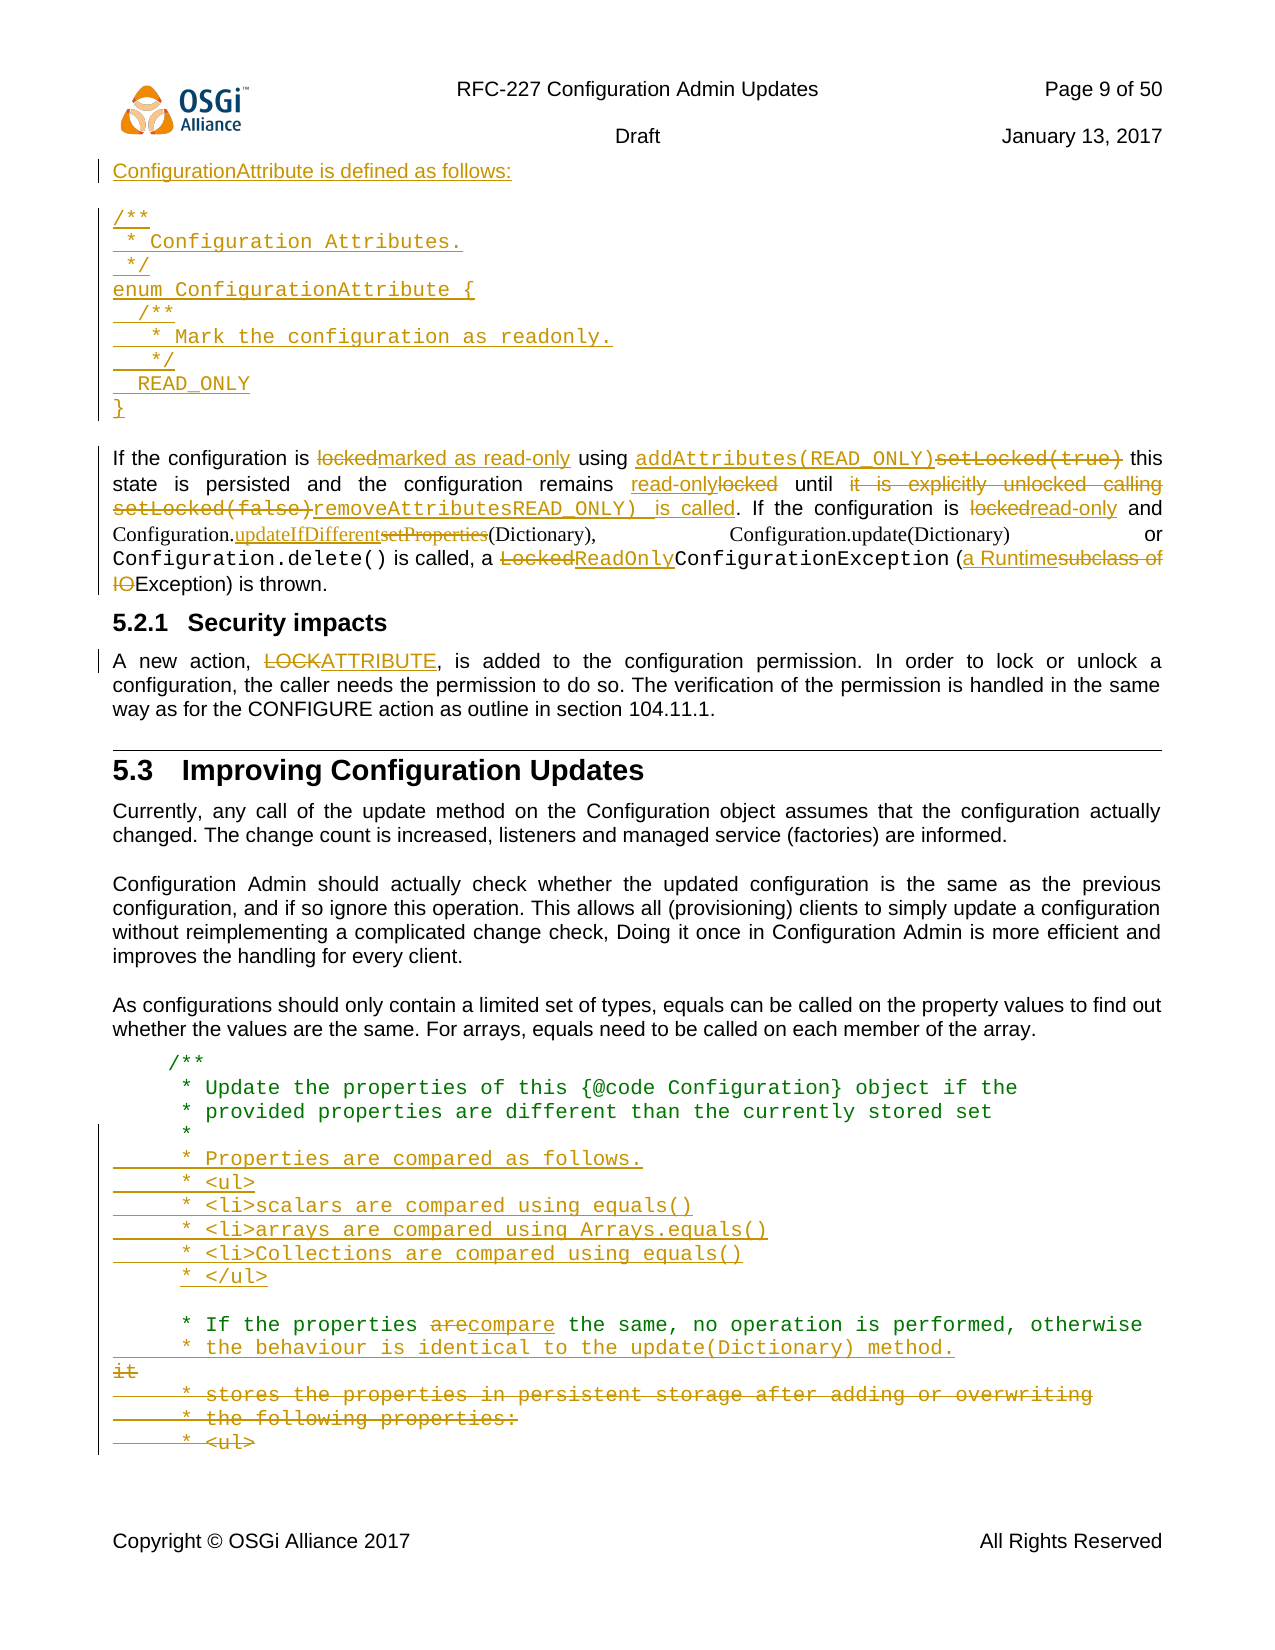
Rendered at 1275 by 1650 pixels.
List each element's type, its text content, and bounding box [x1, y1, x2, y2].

text /** * Configuration Attributes. */ enum ConfigurationAttribute { /** * Mark the configuration as readonly. */ READ_ONLY } [112, 208, 1162, 421]
text * Properties are compared as follows. [112, 1148, 1162, 1172]
picture [113, 78, 257, 142]
text * the behaviour is identical to the update(Dictionary) method. [112, 1337, 1162, 1361]
text * </ul> [112, 1266, 1162, 1290]
subtitle Security impacts [112, 608, 1162, 637]
text As configurations should only contain a limited set of types, equals can be called on the property values to find out whether the values are the same. For arrays, equals need to be called on each member of the array. [112, 993, 1162, 1041]
text If the configuration is marked as read-only using addAttributes(READ_ONLY) this state is persisted and the configuration remains read-only until removeAttributesREAD_ONLY) is called. If the configuration is read-only and Configuration.updateIfDifferent(Dictionary), Configuration.update(Dictionary) or Configuration.delete() is called, a ReadOnlyConfigurationException (a RuntimeException) is thrown. [112, 446, 1162, 595]
text /** [112, 1053, 1162, 1077]
text * [112, 1361, 1162, 1408]
text Configuration Admin should actually check whether the updated configuration is the same as the previous configuration, and if so ignore this operation. This allows all (provisioning) clients to simply update a configuration without reimplementing a complicated change check, Doing it once in Configuration Admin is more efficient and improves the handling for every client. [112, 872, 1162, 968]
text A new action, ATTRIBUTE, is added to the configuration permission. In order to lock or unlock a configuration, the caller needs the permission to do so. The verification of the permission is handled in the same way as for the CONFIGURE action as outline in section 104.11.1. [112, 649, 1162, 721]
text * <li>scalars are compared using equals() [112, 1195, 1162, 1219]
subtitle Improving Configuration Updates [112, 751, 1162, 787]
text * Update the properties of this {@code Configuration} object if the * provided properties are different than the currently stored set * [112, 1077, 1162, 1148]
text Currently, any call of the update method on the Configuration object assumes that the configuration actually changed. The change count is increased, listeners and managed service (factories) are informed. [112, 799, 1162, 847]
text * If the properties compare the same, no operation is performed, otherwise [112, 1290, 1162, 1337]
text * <li>arrays are compared using Arrays.equals() [112, 1219, 1162, 1243]
text * <li>Collections are compared using equals() [112, 1243, 1162, 1266]
text * <ul> [112, 1172, 1162, 1195]
text ConfigurationAttribute is defined as follows: [112, 159, 1162, 183]
